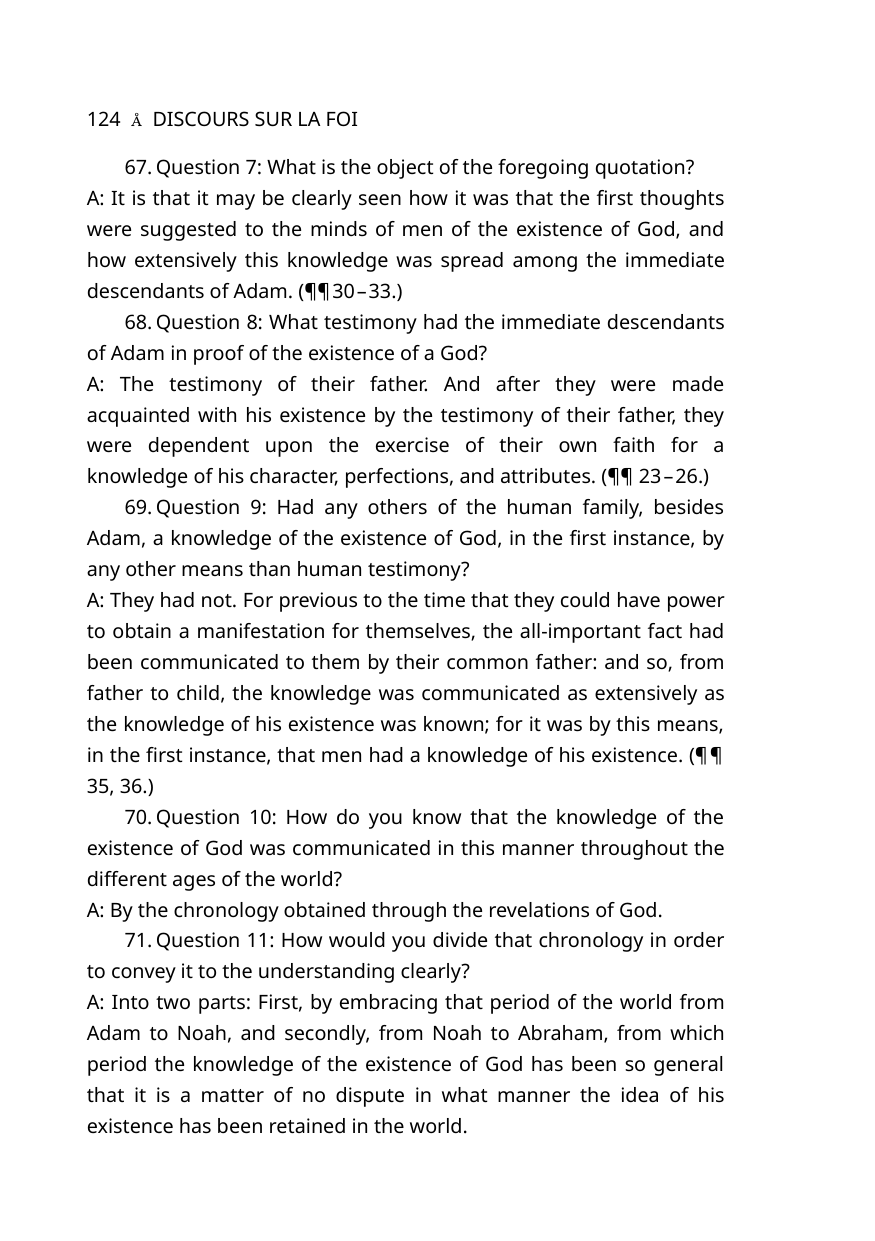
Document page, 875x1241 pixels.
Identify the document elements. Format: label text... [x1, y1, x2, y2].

text A: By the chronology obtained through the revelations of God. [87, 896, 725, 923]
text 69. Question 9: Had any others of the human family, besides Adam, a knowledge of the existence of God, in the first instance, by any other means than human testimony? [87, 494, 725, 582]
text 68. Question 8: What testimony had the immediate descendants of Adam in proof of the existence of a God? [87, 308, 725, 366]
text 67. Question 7: What is the object of the foregoing quotation? [87, 153, 725, 180]
text A: Into two parts: First, by embracing that period of the world from Adam to Noah, and secondly, from Noah to Abraham, from which period the knowledge of the existence of God has been so general that it is a matter of no dispute in what manner the idea of his existence has been retained in the world. [87, 989, 725, 1139]
text 70. Question 10: How do you know that the knowledge of the existence of God was communicated in this manner throughout the different ages of the world? [87, 803, 725, 892]
text A: They had not. For previous to the time that they could have power to obtain a manifestation for themselves, the all-important fact had been communicated to them by their common father: and so, from father to child, the knowledge was communicated as extensively as the knowledge of his existence was known; for it was by this means, in the first instance, that men had a knowledge of his existence. (¶ ¶ 35, 36.) [87, 586, 725, 799]
text 71. Question 11: How would you divide that chronology in order to convey it to the understanding clearly? [87, 927, 725, 985]
text A: The testimony of their father. And after they were made acquainted with his existence by the testimony of their father, they were dependent upon the exercise of their own faith for a knowledge of his character, perfections, and attributes. (¶¶ 23 – 26.) [87, 370, 725, 490]
text A: It is that it may be clearly seen how it was that the first thoughts were suggested to the minds of men of the existence of God, and how extensively this knowledge was spread among the immediate descendants of Adam. (¶¶ 30 – 33.) [87, 184, 725, 304]
